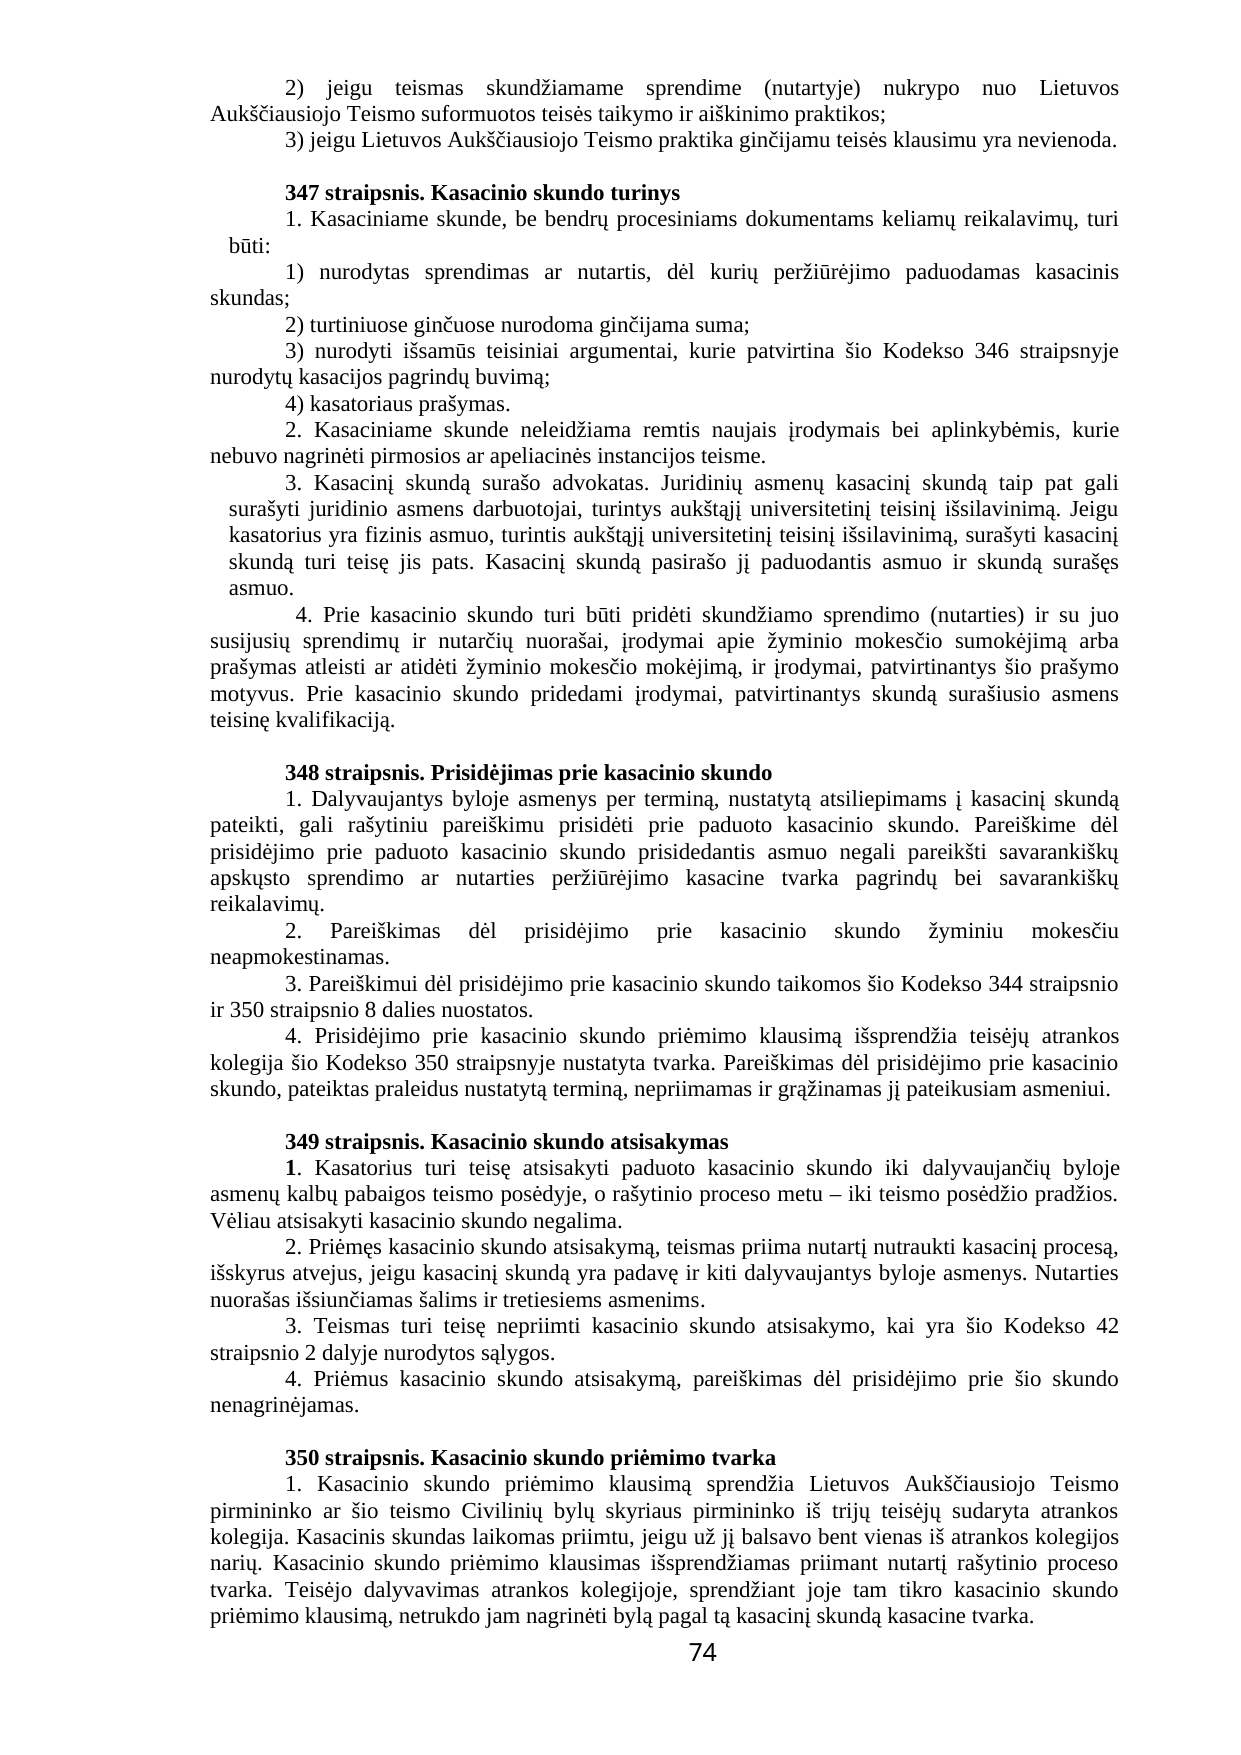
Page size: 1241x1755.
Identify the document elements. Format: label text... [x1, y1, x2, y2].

text 3. Kasacinį skundą surašo advokatas. Juridinių asmenų kasacinį skundą taip pat gali surašyti juridinio asmens darbuotojai, turintys aukštąjį universitetinį teisinį išsilavinimą. Jeigu kasatorius yra fizinis asmuo, turintis aukštąjį universitetinį teisinį išsilavinimą, surašyti kasacinį skundą turi teisę jis pats. Kasacinį skundą pasirašo jį paduodantis asmuo ir skundą surašęs asmuo. [229, 469, 1120, 601]
text 2) jeigu teismas skundžiamame sprendime (nutartyje) nukrypo nuo Lietuvos Aukščiausiojo Teismo suformuotos teisės taikymo ir aiškinimo praktikos; [210, 73, 1120, 126]
text 348 straipsnis. Prisidėjimas prie kasacinio skundo [229, 759, 1120, 785]
text 4. Priėmus kasacinio skundo atsisakymą, pareiškimas dėl prisidėjimo prie šio skundo nenagrinėjamas. [210, 1365, 1120, 1418]
text 1) nurodytas sprendimas ar nutartis, dėl kurių peržiūrėjimo paduodamas kasacinis skundas; [210, 258, 1120, 311]
text 1. Kasatorius turi teisę atsisakyti paduoto kasacinio skundo iki dalyvaujančių byloje asmenų kalbų pabaigos teismo posėdyje, o rašytinio proceso metu – iki teismo posėdžio pradžios. Vėliau atsisakyti kasacinio skundo negalima. [210, 1154, 1120, 1233]
text 1. Kasacinio skundo priėmimo klausimą sprendžia Lietuvos Aukščiausiojo Teismo pirmininko ar šio teismo Civilinių bylų skyriaus pirmininko iš trijų teisėjų sudaryta atrankos kolegija. Kasacinis skundas laikomas priimtu, jeigu už jį balsavo bent vienas iš atrankos kolegijos narių. Kasacinio skundo priėmimo klausimas išsprendžiamas priimant nutartį rašytinio proceso tvarka. Teisėjo dalyvavimas atrankos kolegijoje, sprendžiant joje tam tikro kasacinio skundo priėmimo klausimą, netrukdo jam nagrinėti bylą pagal tą kasacinį skundą kasacine tvarka. [210, 1470, 1120, 1628]
text 4. Prisidėjimo prie kasacinio skundo priėmimo klausimą išsprendžia teisėjų atrankos kolegija šio Kodekso 350 straipsnyje nustatyta tvarka. Pareiškimas dėl prisidėjimo prie kasacinio skundo, pateiktas praleidus nustatytą terminą, nepriimamas ir grąžinamas jį pateikusiam asmeniui. [210, 1022, 1120, 1101]
text 4. Prie kasacinio skundo turi būti pridėti skundžiamo sprendimo (nutarties) ir su juo susijusių sprendimų ir nutarčių nuorašai, įrodymai apie žyminio mokesčio sumokėjimą arba prašymas atleisti ar atidėti žyminio mokesčio mokėjimą, ir įrodymai, patvirtinantys šio prašymo motyvus. Prie kasacinio skundo pridedami įrodymai, patvirtinantys skundą surašiusio asmens teisinę kvalifikaciją. [210, 601, 1120, 732]
text 2. Priėmęs kasacinio skundo atsisakymą, teismas priima nutartį nutraukti kasacinį procesą, išskyrus atvejus, jeigu kasacinį skundą yra padavę ir kiti dalyvaujantys byloje asmenys. Nutarties nuorašas išsiunčiamas šalims ir tretiesiems asmenims. [210, 1233, 1120, 1312]
text 347 straipsnis. Kasacinio skundo turinys [210, 179, 1120, 205]
text 2) turtiniuose ginčuose nurodoma ginčijama suma; [210, 311, 1120, 337]
text 3) nurodyti išsamūs teisiniai argumentai, kurie patvirtina šio Kodekso 346 straipsnyje nurodytų kasacijos pagrindų buvimą; [210, 337, 1120, 390]
text 3) jeigu Lietuvos Aukščiausiojo Teismo praktika ginčijamu teisės klausimu yra nevienoda. [210, 126, 1120, 153]
text 349 straipsnis. Kasacinio skundo atsisakymas [210, 1128, 1120, 1154]
text 350 straipsnis. Kasacinio skundo priėmimo tvarka [210, 1444, 1120, 1470]
text 2. Kasaciniame skunde neleidžiama remtis naujais įrodymais bei aplinkybėmis, kurie nebuvo nagrinėti pirmosios ar apeliacinės instancijos teisme. [210, 416, 1120, 469]
text 2. Pareiškimas dėl prisidėjimo prie kasacinio skundo žyminiu mokesčiu neapmokestinamas. [210, 917, 1120, 969]
text 4) kasatoriaus prašymas. [210, 390, 1120, 416]
text 1. Kasaciniame skunde, be bendrų procesiniams dokumentams keliamų reikalavimų, turi būti: [229, 205, 1120, 258]
text 3. Pareiškimui dėl prisidėjimo prie kasacinio skundo taikomos šio Kodekso 344 straipsnio ir 350 straipsnio 8 dalies nuostatos. [210, 969, 1120, 1022]
text 3. Teismas turi teisę nepriimti kasacinio skundo atsisakymo, kai yra šio Kodekso 42 straipsnio 2 dalyje nurodytos sąlygos. [210, 1312, 1120, 1365]
text 1. Dalyvaujantys byloje asmenys per terminą, nustatytą atsiliepimams į kasacinį skundą pateikti, gali rašytiniu pareiškimu prisidėti prie paduoto kasacinio skundo. Pareiškime dėl prisidėjimo prie paduoto kasacinio skundo prisidedantis asmuo negali pareikšti savarankiškų apskųsto sprendimo ar nutarties peržiūrėjimo kasacine tvarka pagrindų bei savarankiškų reikalavimų. [210, 785, 1120, 917]
